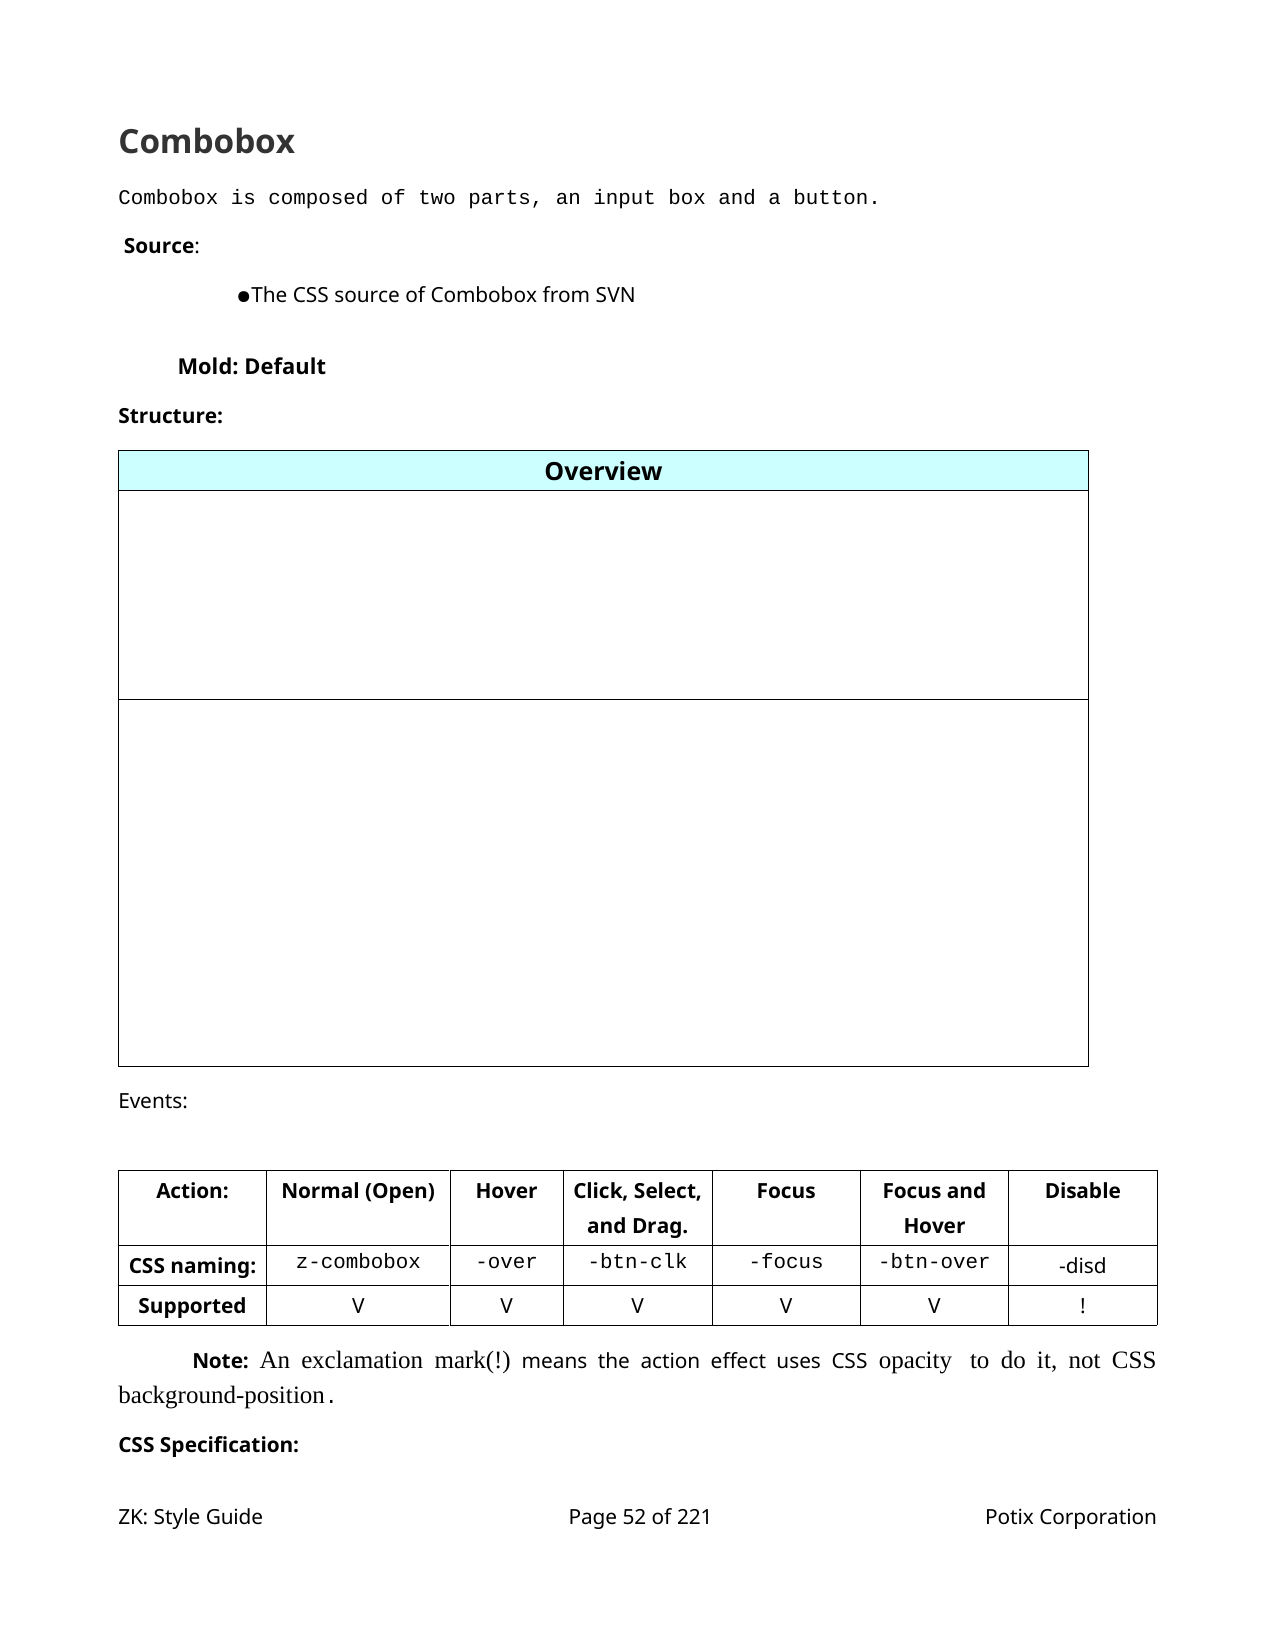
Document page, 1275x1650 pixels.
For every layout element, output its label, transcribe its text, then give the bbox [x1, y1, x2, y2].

table_cell CSS naming: [119, 1246, 266, 1285]
subtitle Combobox [118, 118, 1157, 163]
text Events: [118, 1086, 1157, 1150]
table_cell [119, 700, 1088, 1066]
list The CSS source of Combobox from SVN [236, 280, 1157, 308]
table_cell V [861, 1286, 1008, 1325]
table_cell V [564, 1286, 712, 1325]
table_header Focus and Hover [861, 1171, 1008, 1245]
table_header Action: [119, 1171, 266, 1245]
table_cell -focus [713, 1246, 860, 1285]
text Combobox is composed of two parts, an input box and a button. [118, 187, 1157, 211]
table_cell z-combobox [267, 1246, 449, 1285]
table_cell -btn-clk [564, 1246, 712, 1285]
table_cell -disd [1009, 1246, 1157, 1285]
text Source: [118, 231, 1157, 259]
table_cell V [267, 1286, 449, 1325]
text Structure: [118, 401, 1157, 429]
table_cell V [713, 1286, 860, 1325]
table_header Disable [1009, 1171, 1157, 1245]
text CSS Specification: [118, 1430, 1157, 1458]
table_cell -btn-over [861, 1246, 1008, 1285]
table_header Hover [451, 1171, 563, 1245]
table_cell V [451, 1286, 563, 1325]
table_header Overview [119, 451, 1088, 490]
table_cell -over [451, 1246, 563, 1285]
table_header Normal (Open) [267, 1171, 449, 1245]
table_cell Supported [119, 1286, 266, 1325]
table_header Focus [713, 1171, 860, 1245]
table_cell [119, 491, 1088, 699]
subtitle Mold: Default [177, 351, 1157, 381]
table_cell ! [1009, 1286, 1157, 1325]
text Note: An exclamation mark(!) means the action effect uses CSS opacity to do it, not CSS background-position. [118, 1346, 1157, 1410]
table_header Click, Select, and Drag. [564, 1171, 712, 1245]
